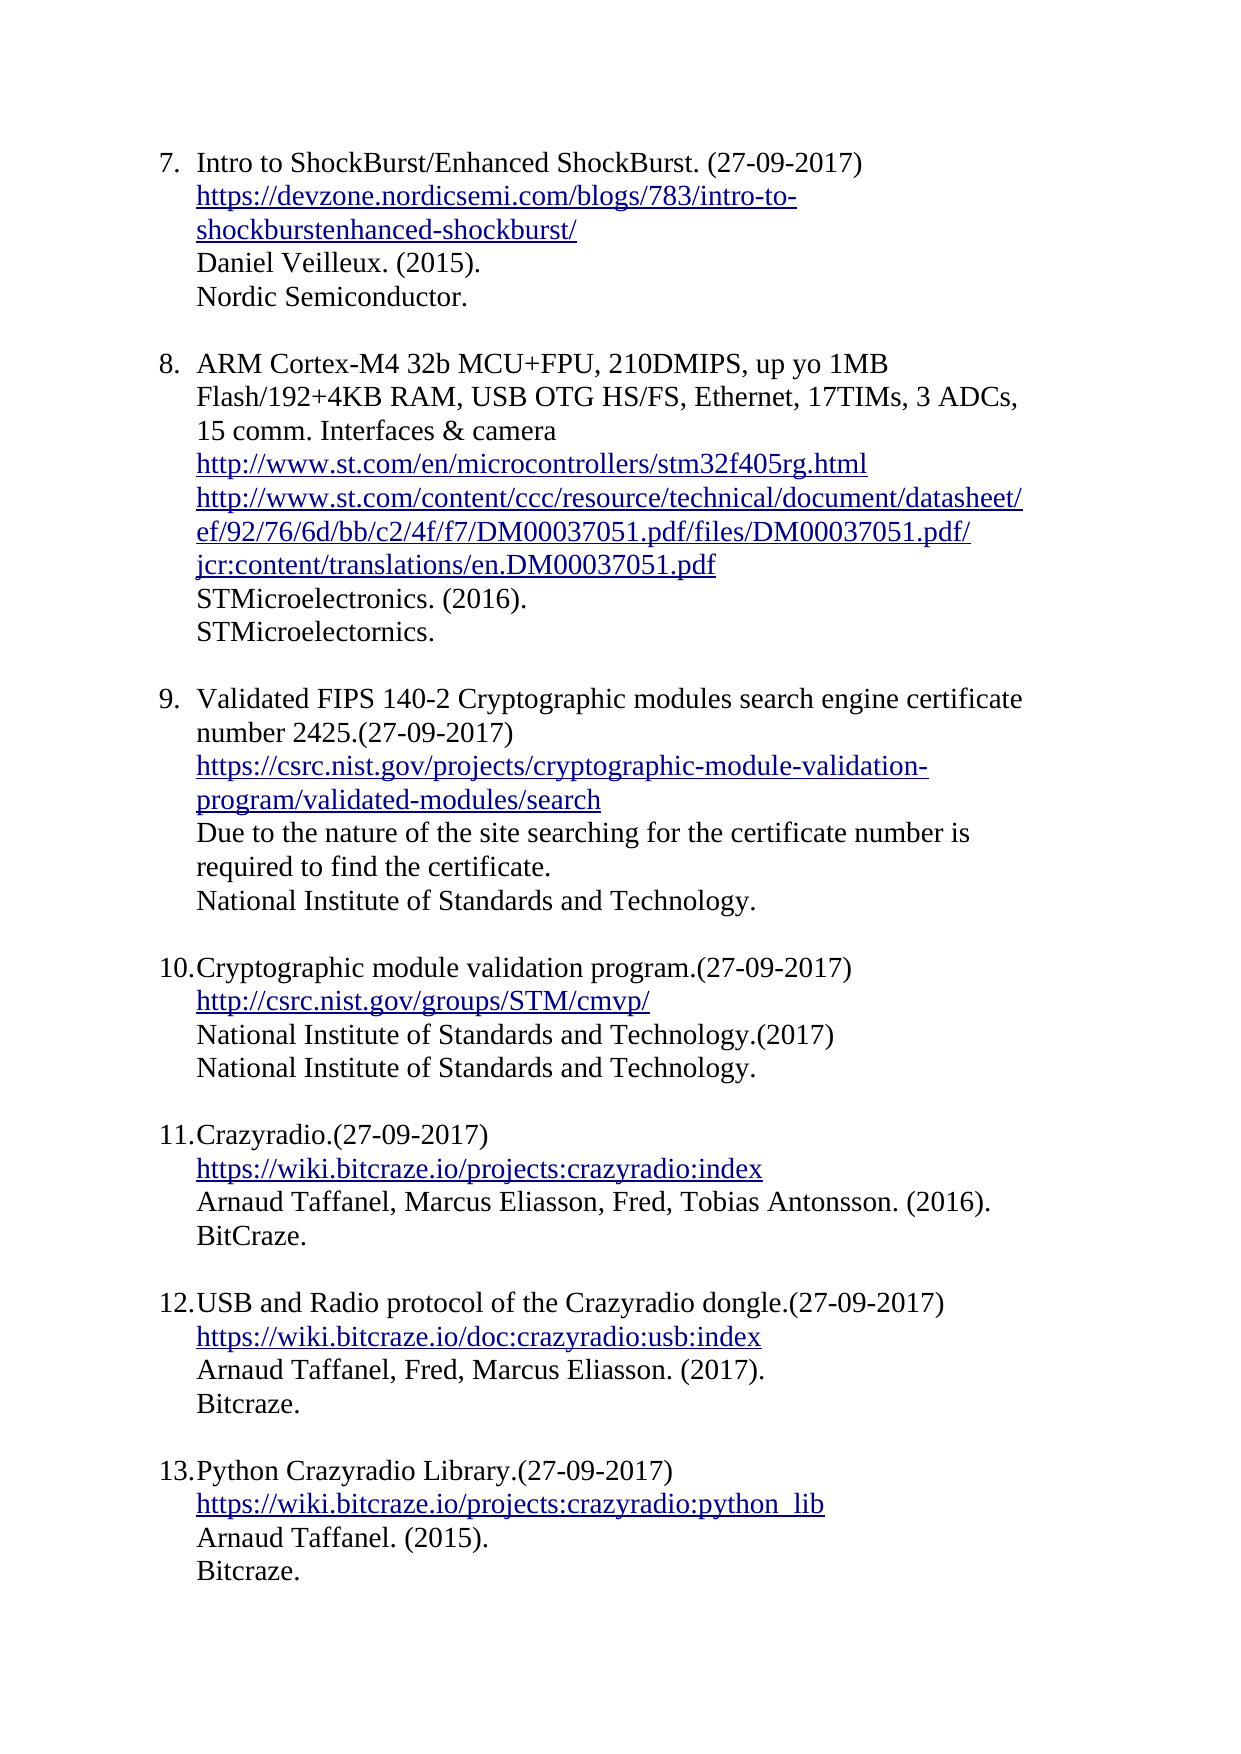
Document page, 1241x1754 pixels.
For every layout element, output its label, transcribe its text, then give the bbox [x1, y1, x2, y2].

list Validated FIPS 140-2 Cryptographic modules search engine certificate number 2425.(27-09-2017) https://csrc.nist.gov/projects/cryptographic-module-validation-program/validated-modules/search Due to the nature of the site searching for the certificate number is required to find the certificate. National Institute of Standards and Technology. [158, 681, 1042, 916]
list Crazyradio.(27-09-2017) https://wiki.bitcraze.io/projects:crazyradio:index Arnaud Taffanel, Marcus Eliasson, Fred, Tobias Antonsson. (2016). BitCraze. [158, 1117, 1042, 1252]
list USB and Radio protocol of the Crazyradio dongle.(27-09-2017) https://wiki.bitcraze.io/doc:crazyradio:usb:index Arnaud Taffanel, Fred, Marcus Eliasson. (2017). Bitcraze. [158, 1285, 1042, 1419]
list Intro to ShockBurst/Enhanced ShockBurst. (27-09-2017) https://devzone.nordicsemi.com/blogs/783/intro-to-shockburstenhanced-shockburst/ Daniel Veilleux. (2015). Nordic Semiconductor. [158, 145, 1042, 312]
list ARM Cortex-M4 32b MCU+FPU, 210DMIPS, up yo 1MB Flash/192+4KB RAM, USB OTG HS/FS, Ethernet, 17TIMs, 3 ADCs, 15 comm. Interfaces & camera http://www.st.com/en/microcontrollers/stm32f405rg.html http://www.st.com/content/ccc/resource/technical/document/datasheet/ef/92/76/6d/bb/c2/4f/f7/DM00037051.pdf/files/DM00037051.pdf/jcr:content/translations/en.DM00037051.pdf STMicroelectronics. (2016). STMicroelectornics. [158, 346, 1042, 648]
list Python Crazyradio Library.(27-09-2017) https://wiki.bitcraze.io/projects:crazyradio:python_lib Arnaud Taffanel. (2015). Bitcraze. [158, 1453, 1042, 1587]
list Cryptographic module validation program.(27-09-2017) http://csrc.nist.gov/groups/STM/cmvp/ National Institute of Standards and Technology.(2017) National Institute of Standards and Technology. [158, 950, 1042, 1084]
